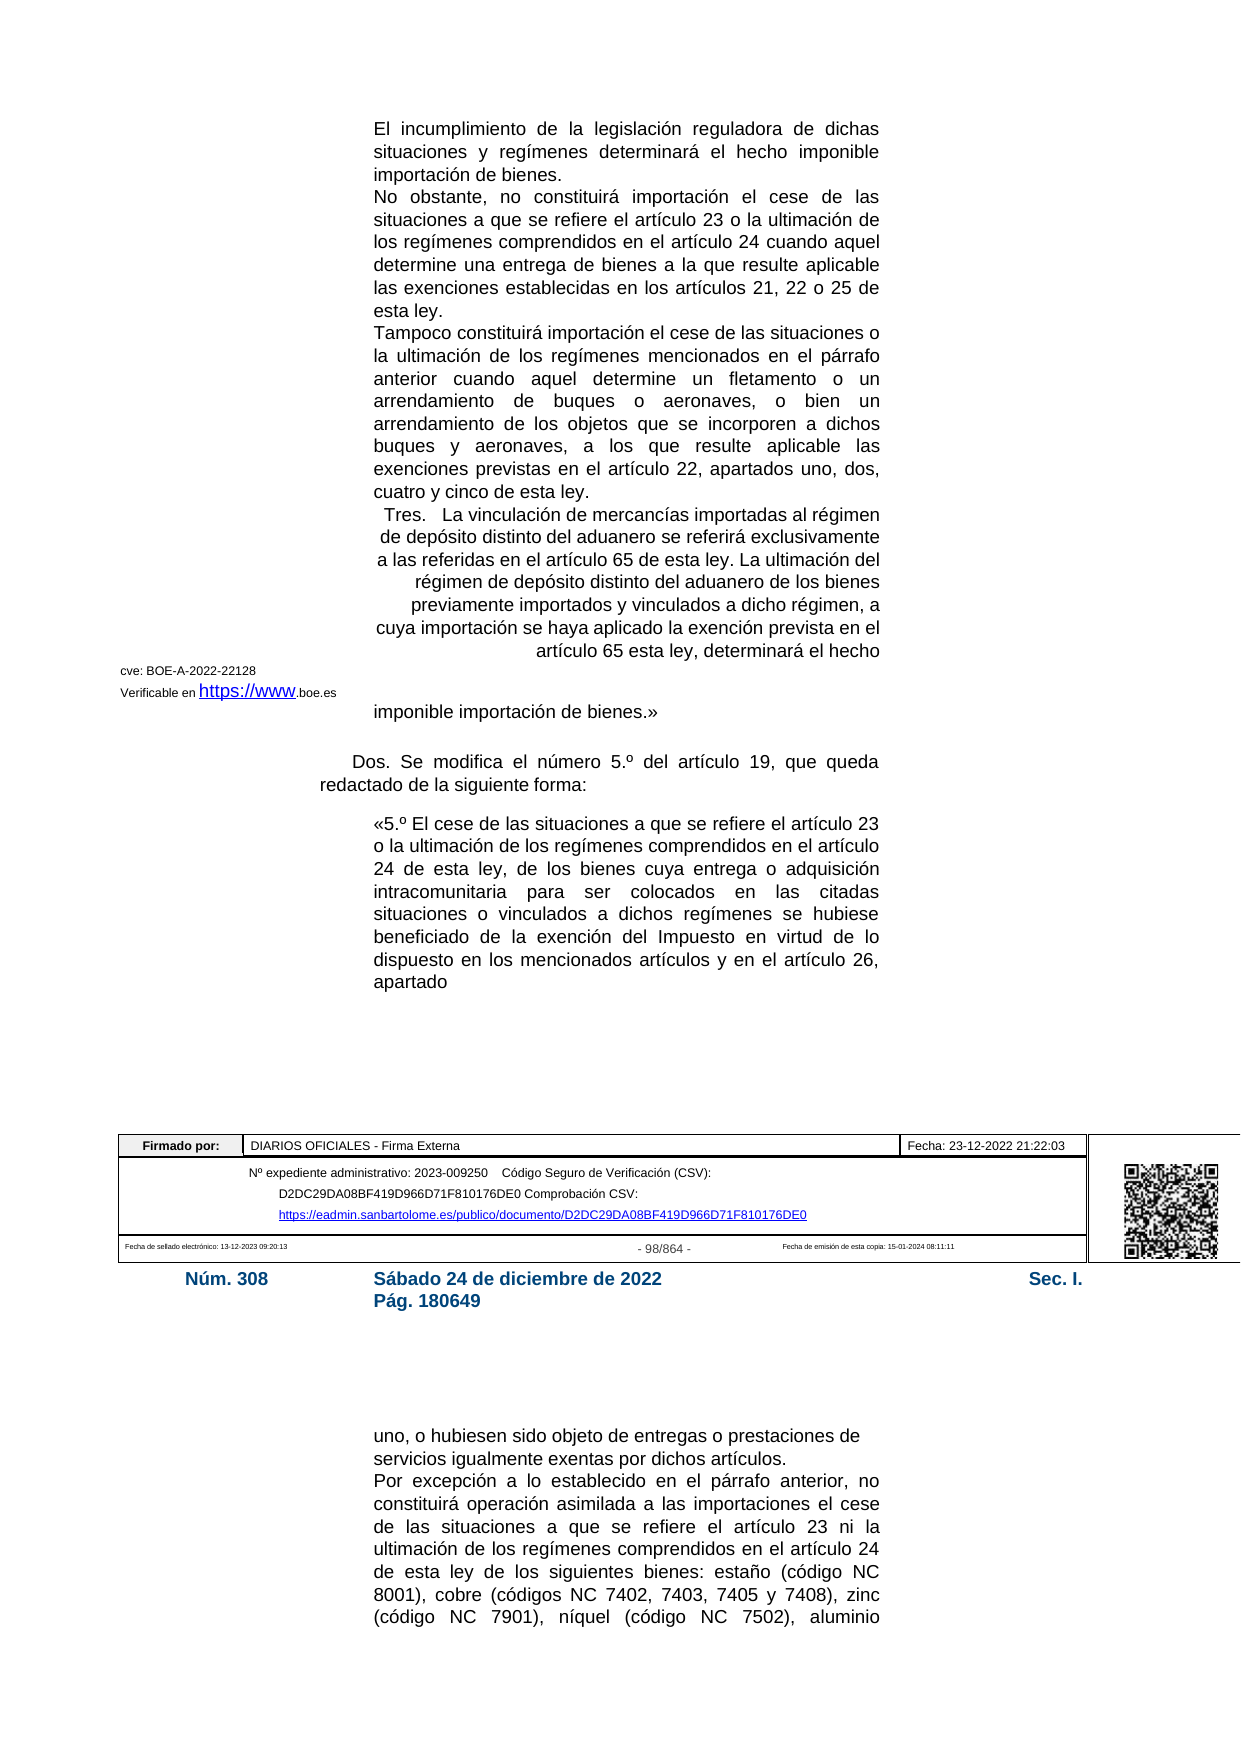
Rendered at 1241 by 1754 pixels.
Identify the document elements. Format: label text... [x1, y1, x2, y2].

text Tampoco constituirá importación el cese de las situaciones o la ultimación de los regímenes mencionados en el párrafo anterior cuando aquel determine un fletamento o un arrendamiento de buques o aeronaves, o bien un arrendamiento de los objetos que se incorporen a dichos buques y aeronaves, a los que resulte aplicable las exenciones previstas en el artículo 22, apartados uno, dos, cuatro y cinco de esta ley. [373, 322, 880, 502]
text «5.º El cese de las situaciones a que se refiere el artículo 23 o la ultimación de los regímenes comprendidos en el artículo 24 de esta ley, de los bienes cuya entrega o adquisición intracomunitaria para ser colocados en las citadas situaciones o vinculados a dichos regímenes se hubiese beneficiado de la exención del Impuesto en virtud de lo dispuesto en los mencionados artículos y en el artículo 26, apartado [373, 813, 879, 993]
text Dos. Se modifica el número 5.º del artículo 19, que queda redactado de la siguiente forma: [319, 751, 879, 795]
table_header Fecha: 23-12-2022 21:22:03 [901, 1135, 1086, 1155]
text Tres. La vinculación de mercancías importadas al régimen de depósito distinto del aduanero se referirá exclusivamente a las referidas en el artículo 65 de esta ley. La ultimación del régimen de depósito distinto del aduanero de los bienes previamente importados y vinculados a dicho régimen, a cuya importación se haya aplicado la exención prevista en el artículo 65 esta ley, determinará el hecho [373, 503, 880, 661]
table_header DIARIOS OFICIALES - Firma Externa [244, 1135, 899, 1155]
text uno, o hubiesen sido objeto de entregas o prestaciones de servicios igualmente exentas por dichos artículos. [373, 1425, 879, 1469]
text cve: BOE-A-2022-22128 [120, 663, 1122, 678]
text imponible importación de bienes.» [373, 701, 1122, 722]
text No obstante, no constituirá importación el cese de las situaciones a que se refiere el artículo 23 o la ultimación de los regímenes comprendidos en el artículo 24 cuando aquel determine una entrega de bienes a la que resulte aplicable las exenciones establecidas en los artículos 21, 22 o 25 de esta ley. [373, 186, 880, 321]
text Por excepción a lo establecido en el párrafo anterior, no constituirá operación asimilada a las importaciones el cese de las situaciones a que se refiere el artículo 23 ni la ultimación de los regímenes comprendidos en el artículo 24 de esta ley de los siguientes bienes: estaño (código NC 8001), cobre (códigos NC 7402, 7403, 7405 y 7408), zinc (código NC 7901), níquel (código NC 7502), aluminio [373, 1470, 880, 1628]
table_cell Fecha de sellado electrónico: 13-12-2023 09:20:13 - 98/864 - Fecha de emisión de esta copia: 15-01-2024 08:11:11 [119, 1236, 1086, 1262]
text Verificable en https://www.boe.es [120, 679, 1122, 701]
text Núm. 308 Sábado 24 de diciembre de 2022 Sec. I. Pág. 180649 [185, 1268, 1122, 1311]
table_cell Nº expediente administrativo: 2023-009250 Código Seguro de Verificación (CSV): D2DC29DA08BF419D966D71F810176DE0 Comprobación CSV: https://eadmin.sanbartolome.es/publico/documento/D2DC29DA08BF419D966D71F810176DE0 [119, 1158, 1086, 1234]
table_header Firmado por: [119, 1135, 242, 1153]
table_header [1089, 1135, 1240, 1262]
text El incumplimiento de la legislación reguladora de dichas situaciones y regímenes determinará el hecho imponible importación de bienes. [373, 118, 879, 185]
